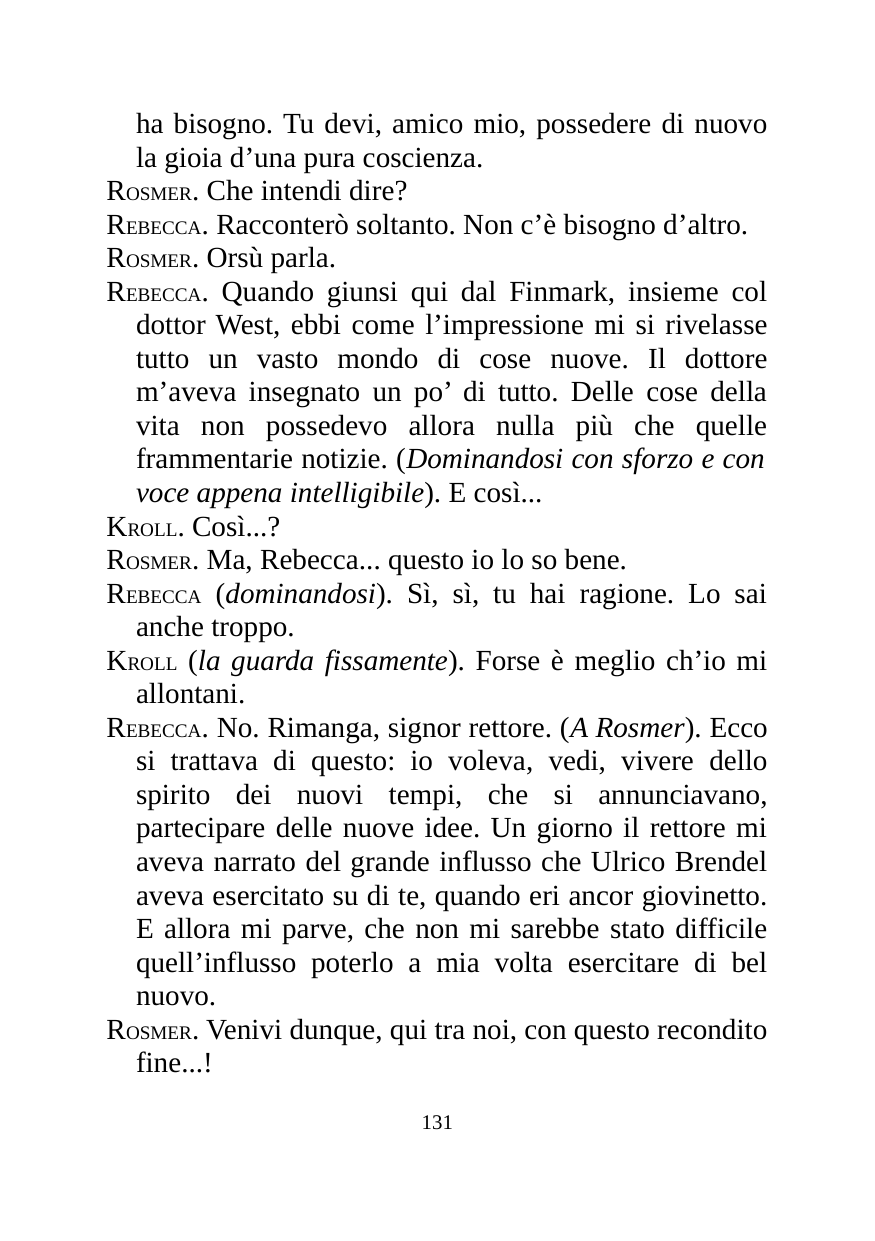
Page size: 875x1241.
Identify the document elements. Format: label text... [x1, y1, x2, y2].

text Rosmer. Venivi dunque, qui tra noi, con questo recondito fine...! [106, 1012, 768, 1079]
text Rosmer. Ma, Rebecca... questo io lo so bene. [106, 542, 768, 576]
text Rosmer. Che intendi dire? [106, 173, 768, 207]
text Kroll. Così...? [106, 509, 768, 542]
text Rebecca (dominandosi). Sì, sì, tu hai ragione. Lo sai anche troppo. [106, 576, 768, 643]
text ha bisogno. Tu devi, amico mio, possedere di nuovo la gioia d’una pura coscienza. [106, 106, 768, 173]
text Rosmer. Orsù parla. [106, 240, 768, 274]
text Rebecca. Quando giunsi qui dal Finmark, insieme col dottor West, ebbi come l’impressione mi si rivelasse tutto un vasto mondo di cose nuove. Il dottore m’aveva insegnato un po’ di tutto. Delle cose della vita non possedevo allora nulla più che quelle frammentarie notizie. (Dominandosi con sforzo e con voce appena intelligibile). E così... [106, 274, 768, 509]
text Rebecca. Racconterò soltanto. Non c’è bisogno d’altro. [106, 207, 768, 240]
text Rebecca. No. Rimanga, signor rettore. (A Rosmer). Ecco si trattava di questo: io voleva, vedi, vivere dello spirito dei nuovi tempi, che si annunciavano, partecipare delle nuove idee. Un giorno il rettore mi aveva narrato del grande influsso che Ulrico Brendel aveva esercitato su di te, quando eri ancor giovinetto. E allora mi parve, che non mi sarebbe stato difficile quell’influsso poterlo a mia volta esercitare di bel nuovo. [106, 710, 768, 1012]
text Kroll (la guarda fissamente). Forse è meglio ch’io mi allontani. [106, 643, 768, 710]
